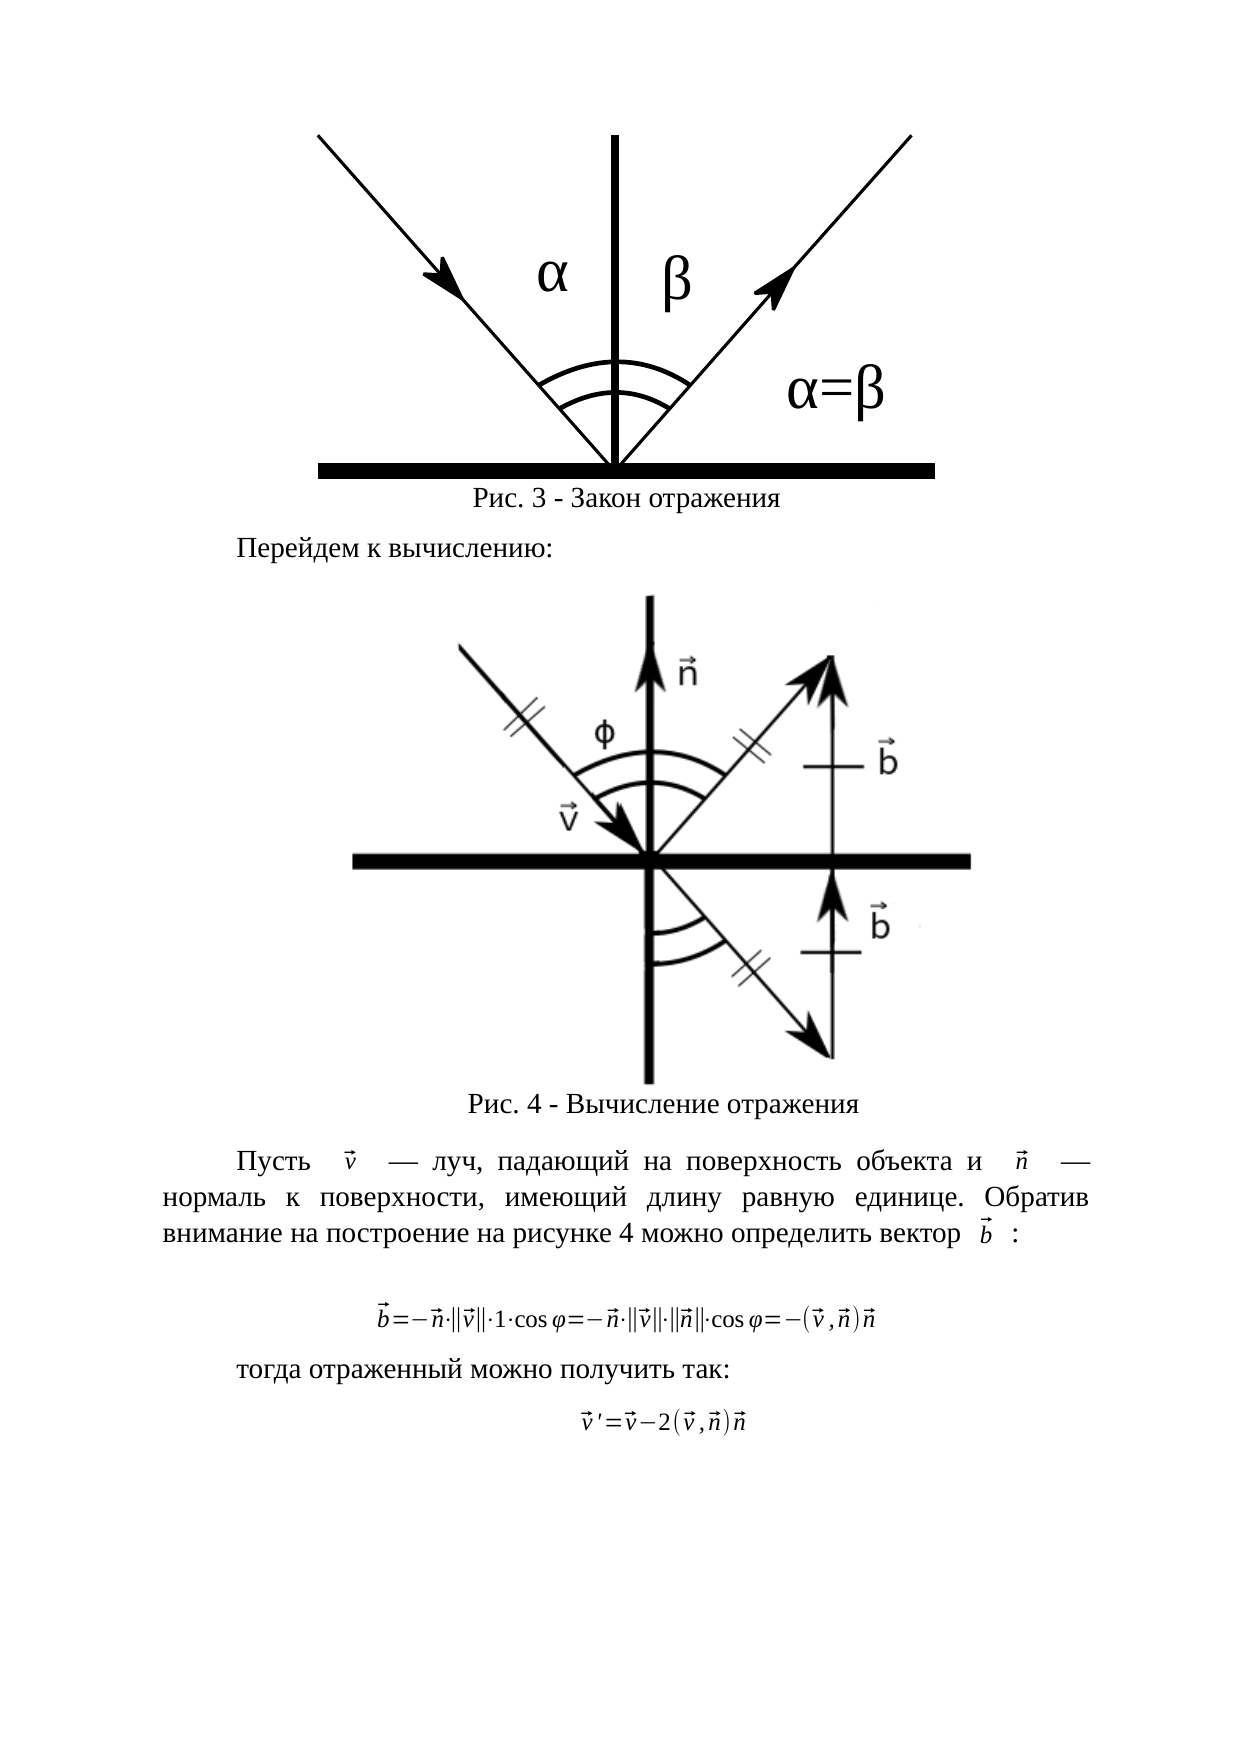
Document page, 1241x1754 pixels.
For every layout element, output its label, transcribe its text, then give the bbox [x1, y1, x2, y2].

text Перейдем к вычислению: [162, 531, 1090, 564]
text Пусть — луч, падающий на поверхность объекта и — нормаль к поверхности, имеющий длину равную единице. Обратив внимание на построение на рисунке 4 можно определить вектор: [162, 1143, 1090, 1249]
text Рис. 3 - Закон отражения [309, 131, 943, 513]
text тогда отраженный можно получить так: [162, 1352, 1090, 1385]
picture [348, 593, 979, 1086]
text Рис. 4 - Вычисление отражения [348, 1086, 978, 1119]
